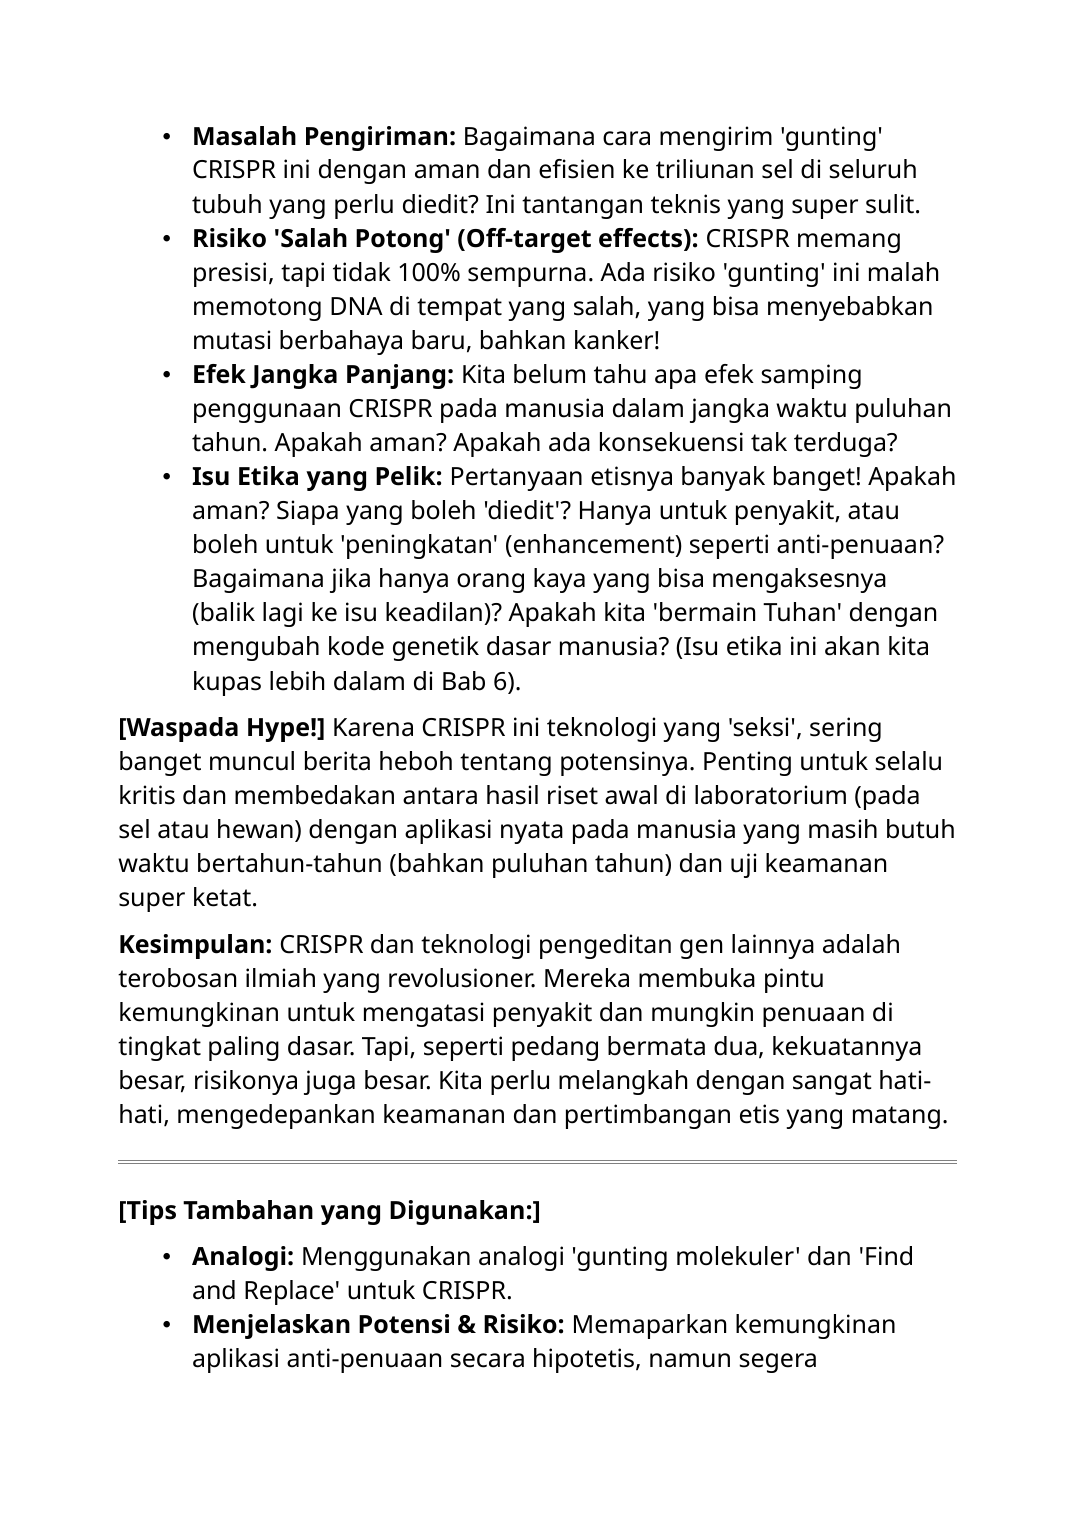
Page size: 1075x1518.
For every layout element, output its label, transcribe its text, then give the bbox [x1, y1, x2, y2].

list Analogi: Menggunakan analogi 'gunting molekuler' dan 'Find and Replace' untuk CRISPR. [162, 1239, 957, 1307]
list Isu Etika yang Pelik: Pertanyaan etisnya banyak banget! Apakah aman? Siapa yang boleh 'diedit'? Hanya untuk penyakit, atau boleh untuk 'peningkatan' (enhancement) seperti anti-penuaan? Bagaimana jika hanya orang kaya yang bisa mengaksesnya (balik lagi ke isu keadilan)? Apakah kita 'bermain Tuhan' dengan mengubah kode genetik dasar manusia? (Isu etika ini akan kita kupas lebih dalam di Bab 6). [162, 459, 957, 697]
list Masalah Pengiriman: Bagaimana cara mengirim 'gunting' CRISPR ini dengan aman dan efisien ke triliunan sel di seluruh tubuh yang perlu diedit? Ini tantangan teknis yang super sulit. [162, 118, 957, 220]
text [Tips Tambahan yang Digunakan:] [118, 1192, 957, 1226]
list Efek Jangka Panjang: Kita belum tahu apa efek samping penggunaan CRISPR pada manusia dalam jangka waktu puluhan tahun. Apakah aman? Apakah ada konsekuensi tak terduga? [162, 357, 957, 459]
list Menjelaskan Potensi & Risiko: Memaparkan kemungkinan aplikasi anti-penuaan secara hipotetis, namun segera [162, 1307, 957, 1375]
list Risiko 'Salah Potong' (Off-target effects): CRISPR memang presisi, tapi tidak 100% sempurna. Ada risiko 'gunting' ini malah memotong DNA di tempat yang salah, yang bisa menyebabkan mutasi berbahaya baru, bahkan kanker! [162, 220, 957, 357]
text Kesimpulan: CRISPR dan teknologi pengeditan gen lainnya adalah terobosan ilmiah yang revolusioner. Mereka membuka pintu kemungkinan untuk mengatasi penyakit dan mungkin penuaan di tingkat paling dasar. Tapi, seperti pedang bermata dua, kekuatannya besar, risikonya juga besar. Kita perlu melangkah dengan sangat hati-hati, mengedepankan keamanan dan pertimbangan etis yang matang. [118, 927, 957, 1131]
text [Waspada Hype!] Karena CRISPR ini teknologi yang 'seksi', sering banget muncul berita heboh tentang potensinya. Penting untuk selalu kritis dan membedakan antara hasil riset awal di laboratorium (pada sel atau hewan) dengan aplikasi nyata pada manusia yang masih butuh waktu bertahun-tahun (bahkan puluhan tahun) dan uji keamanan super ketat. [118, 710, 957, 914]
